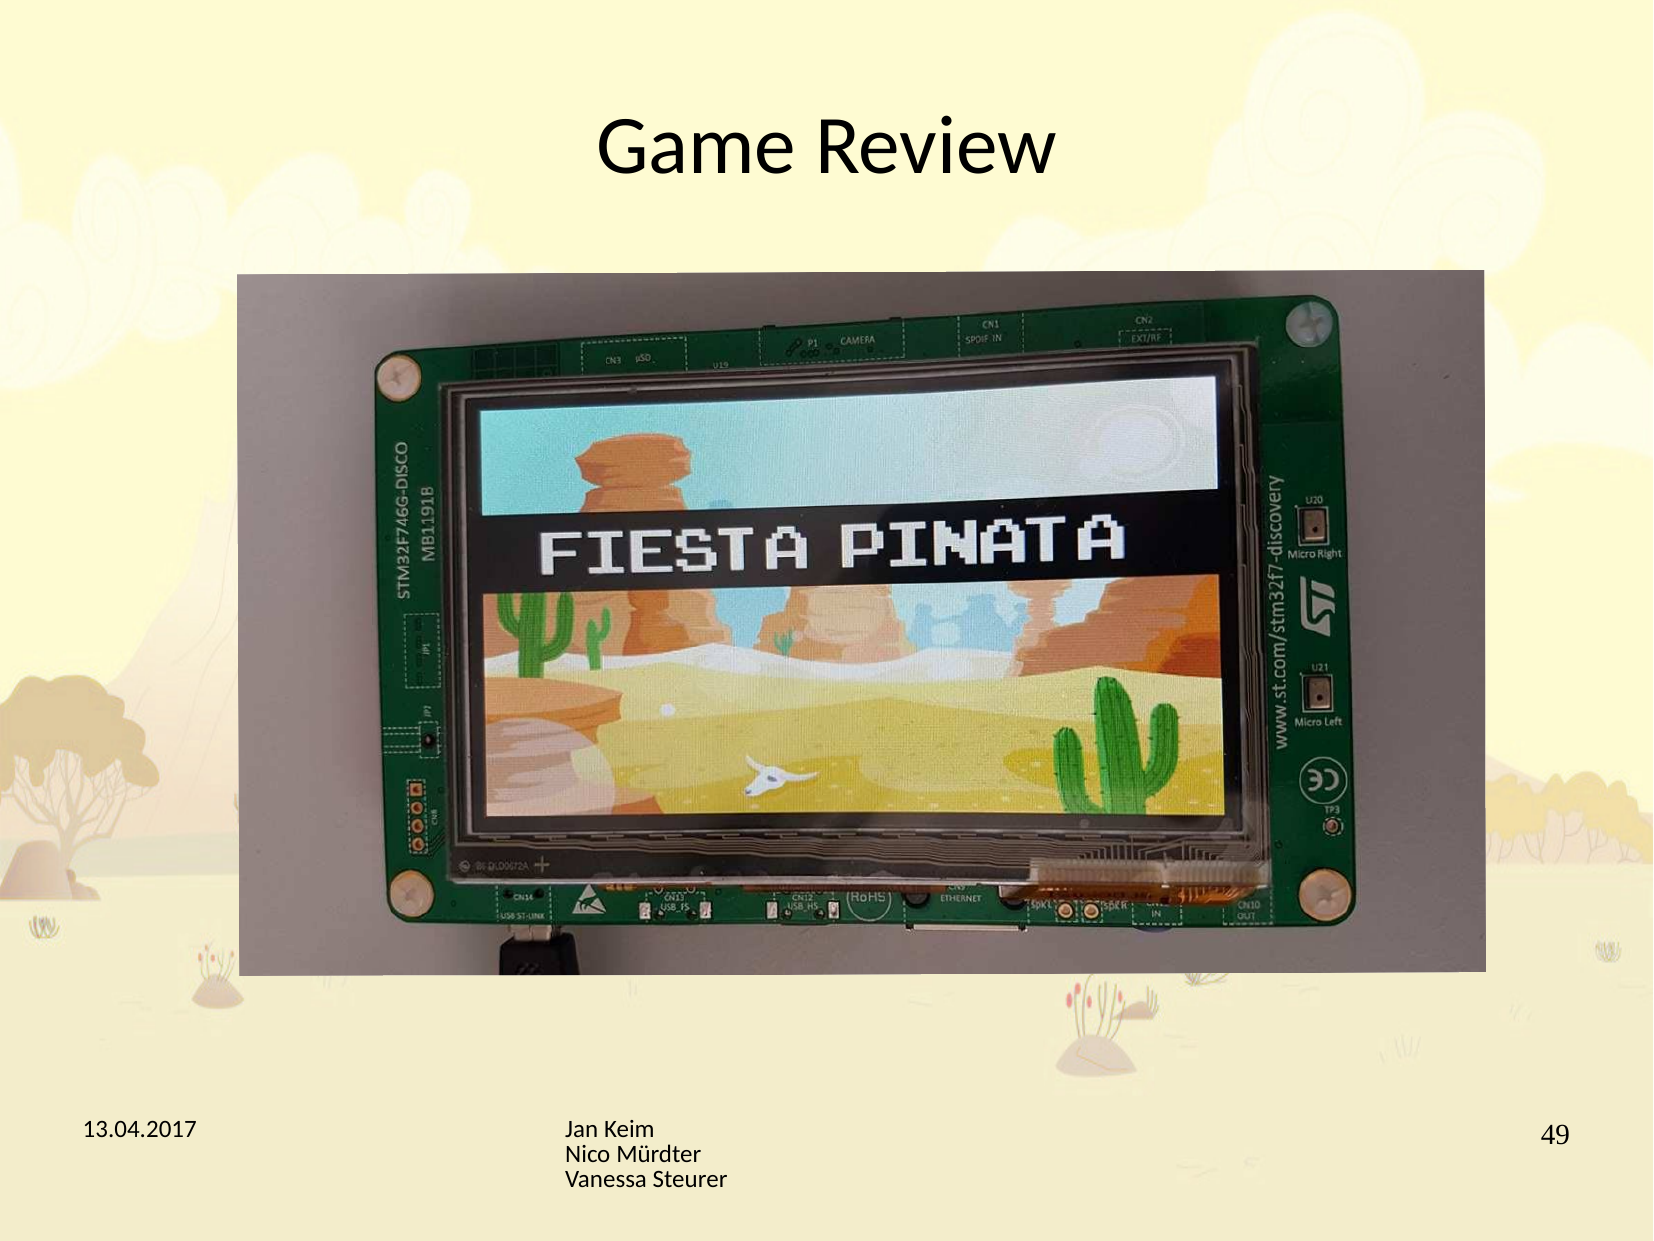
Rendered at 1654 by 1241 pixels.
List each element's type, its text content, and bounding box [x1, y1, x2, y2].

picture [0, 0, 1654, 1241]
title Game Review [82, 49, 1571, 257]
